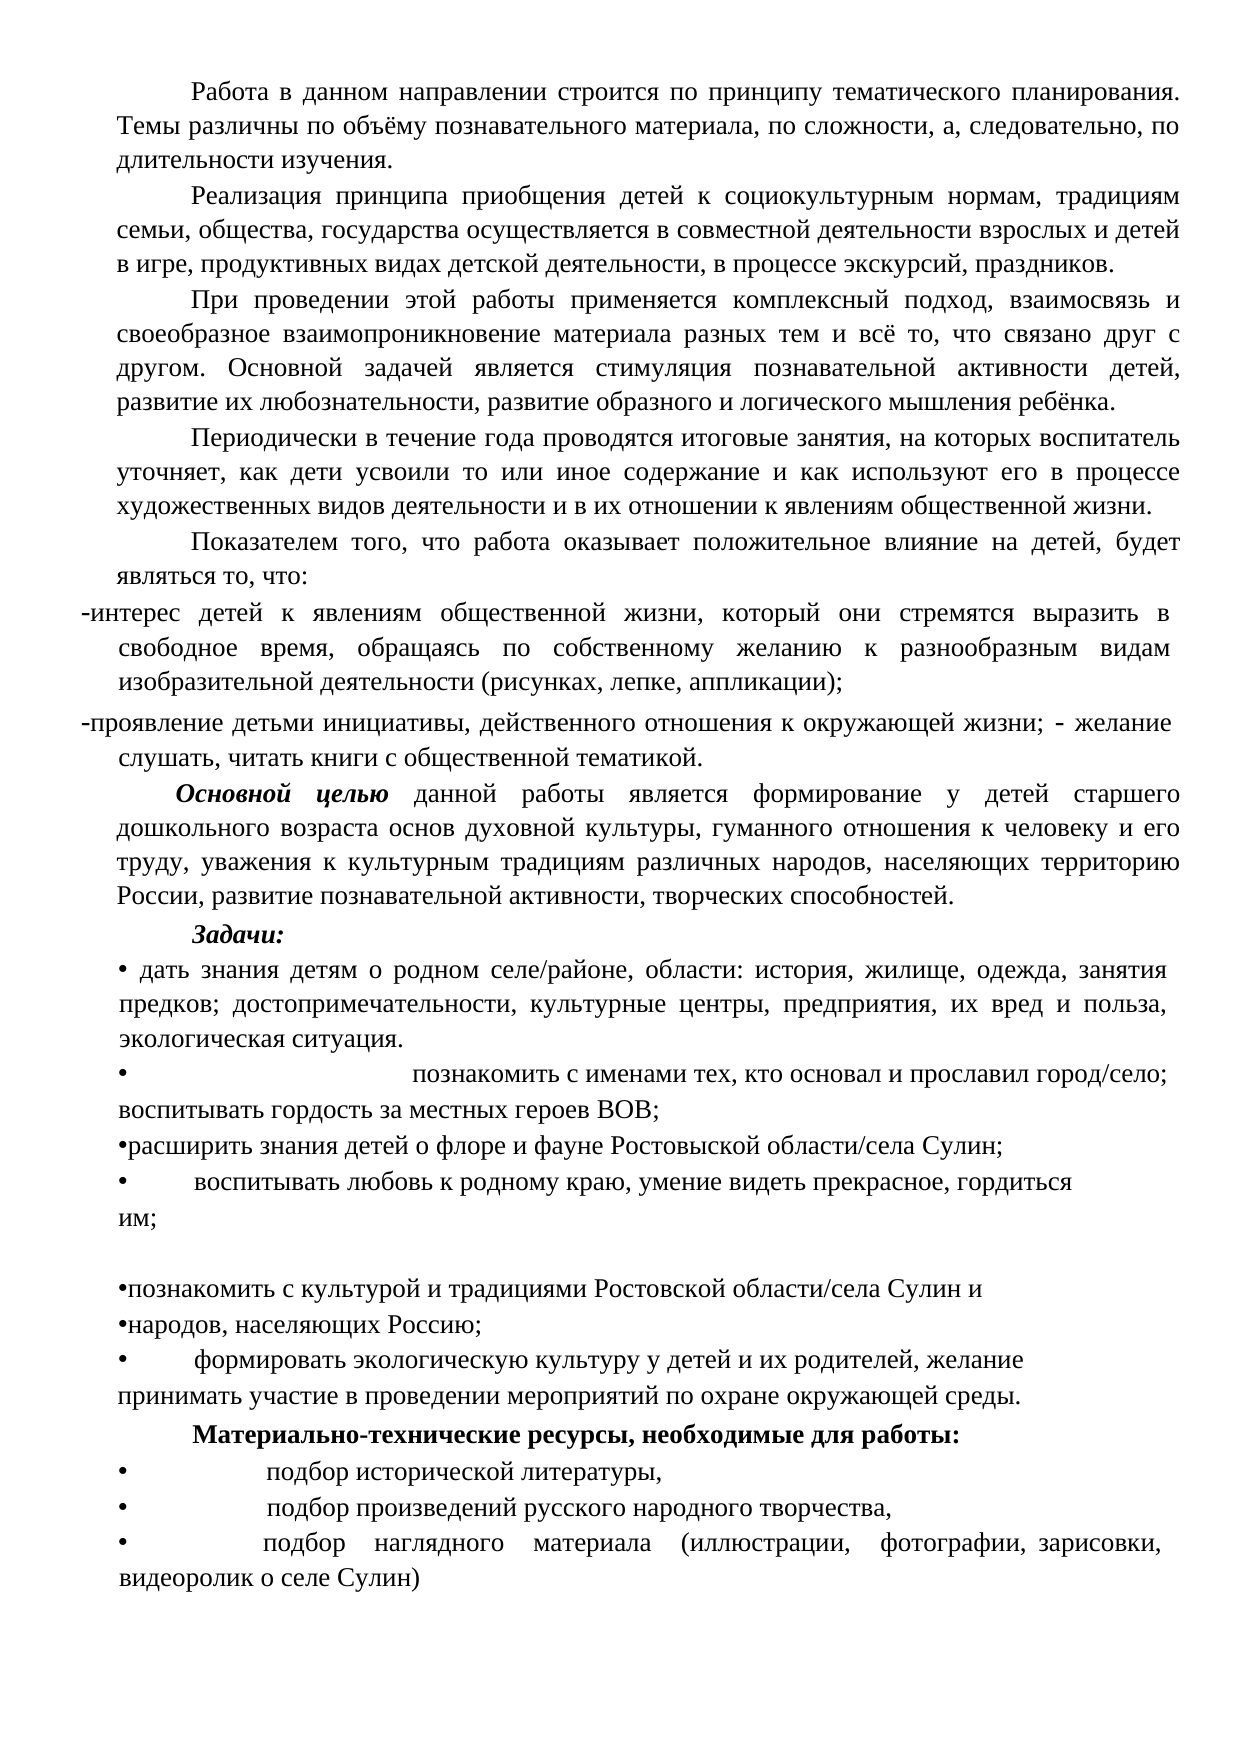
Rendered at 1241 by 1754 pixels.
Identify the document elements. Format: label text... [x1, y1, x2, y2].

text Работа в данном направлении строится по принципу тематического планирования. Темы различны по объёму познавательного материала, по сложности, а, следовательно, по длительности изучения. [116, 75, 1182, 174]
list народов, населяющих Россию; [118, 1308, 1168, 1339]
text Реализация принципа приобщения детей к социокультурным нормам, традициям семьи, общества, государства осуществляется в совместной деятельности взрослых и детей в игре, продуктивных видах детской деятельности, в процессе экскурсий, праздников. [116, 179, 1182, 278]
text им; [118, 1201, 1204, 1232]
text принимать участие в проведении мероприятий по охране окружающей среды. [117, 1379, 1182, 1411]
list интерес детей к явлениям общественной жизни, который они стремятся выразить в свободное время, обращаясь по собственному желанию к разнообразным видам изобразительной деятельности (рисунках, лепке, аппликации); [81, 594, 1172, 696]
text Задачи: [192, 918, 1204, 949]
list формировать экологическую культуру у детей и их родителей, желание [118, 1343, 1168, 1375]
list подбор произведений русского народного творчества, [118, 1491, 1168, 1522]
text Материально-технические ресурсы, необходимые для работы: [192, 1418, 1204, 1449]
list подбор исторической литературы, [118, 1455, 1168, 1486]
text воспитывать гордость за местных героев ВОВ; [118, 1093, 1168, 1124]
text Показателем того, что работа оказывает положительное влияние на детей, будет являться то, что: [116, 524, 1182, 590]
list познакомить с культурой и традициями Ростовской области/села Сулин и [118, 1272, 1168, 1303]
list расширить знания детей о флоре и фауне Ростовыской области/села Сулин; [118, 1129, 1168, 1160]
text Основной целью данной работы является формирование у детей старшего дошкольного возраста основ духовной культуры, гуманного отношения к человеку и его труду, уважения к культурным традициям различных народов, населяющих территорию России, развитие познавательной активности, творческих способностей. [116, 777, 1182, 910]
list познакомить с именами тех, кто основал и прославил город/село; [118, 1057, 1168, 1089]
list дать знания детям о родном селе/районе, области: история, жилище, одежда, занятия предков; достопримечательности, культурные центры, предприятия, их вред и польза, экологическая ситуация. [118, 953, 1168, 1053]
text При проведении этой работы применяется комплексный подход, взаимосвязь и своеобразное взаимопроникновение материала разных тем и всё то, что связано друг с другом. Основной задачей является стимуляция познавательной активности детей, развитие их любознательности, развитие образного и логического мышления ребёнка. [116, 283, 1182, 416]
list проявление детьми инициативы, действенного отношения к окружающей жизни; - желание слушать, читать книги с общественной тематикой. [81, 704, 1172, 772]
list воспитывать любовь к родному краю, умение видеть прекрасное, гордиться [118, 1165, 1168, 1196]
text Периодически в течение года проводятся итоговые занятия, на которых воспитатель уточняет, как дети усвоили то или иное содержание и как используют его в процессе художественных видов деятельности и в их отношении к явлениям общественной жизни. [116, 421, 1182, 520]
list подбор наглядного материала (иллюстрации, фотографии, зарисовки, видеоролик о селе Сулин) [118, 1526, 1168, 1592]
